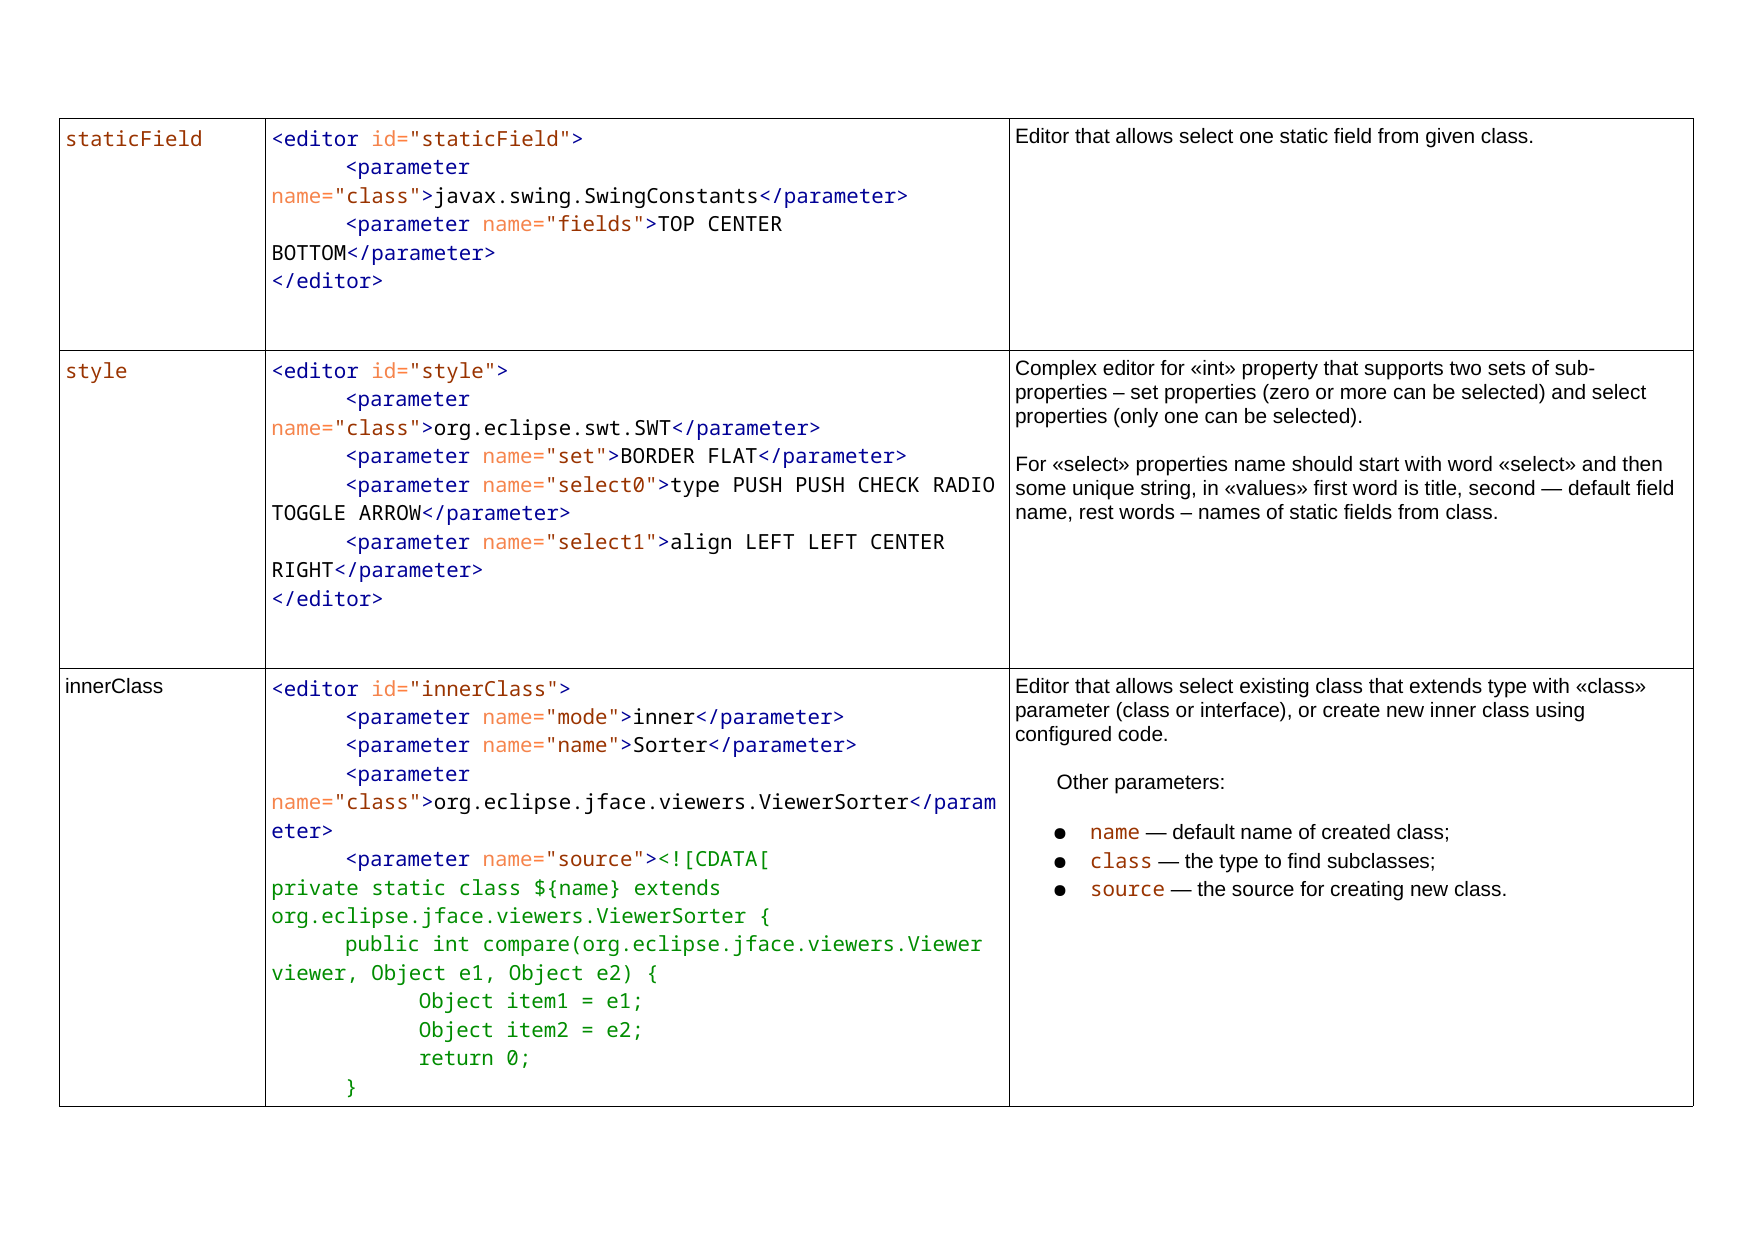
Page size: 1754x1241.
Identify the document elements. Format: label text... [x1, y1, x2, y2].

table_cell innerClass [60, 669, 265, 1106]
table_cell Complex editor for «int» property that supports two sets of sub-properties – set properties (zero or more can be selected) and select properties (only one can be selected). For «select» properties name should start with word «select» and then some unique string, in «values» first word is title, second — default field name, rest words – names of static fields from class. [1010, 351, 1693, 668]
table_cell Editor that allows select one static field from given class. [1010, 119, 1693, 350]
table_cell <editor id="staticField"> <parameter name="class">javax.swing.SwingConstants</parameter> <parameter name="fields">TOP CENTER BOTTOM</parameter> </editor> [266, 119, 1009, 350]
table_cell <editor id="innerClass"> <parameter name="mode">inner</parameter> <parameter name="name">Sorter</parameter> <parameter name="class">org.eclipse.jface.viewers.ViewerSorter</parameter> <parameter name="source"><![CDATA[ private static class ${name} extends org.eclipse.jface.viewers.ViewerSorter { public int compare(org.eclipse.jface.viewers.Viewer viewer, Object e1, Object e2) { Object item1 = e1; Object item2 = e2; return 0; } [266, 669, 1009, 1106]
table_cell staticField [60, 119, 265, 350]
table_cell style [60, 351, 265, 668]
table_cell <editor id="style"> <parameter name="class">org.eclipse.swt.SWT</parameter> <parameter name="set">BORDER FLAT</parameter> <parameter name="select0">type PUSH PUSH CHECK RADIO TOGGLE ARROW</parameter> <parameter name="select1">align LEFT LEFT CENTER RIGHT</parameter> </editor> [266, 351, 1009, 668]
table_cell Editor that allows select existing class that extends type with «class» parameter (class or interface), or create new inner class using configured code. Other parameters: name — default name of created class; class — the type to find subclasses; source — the source for creating new class. [1010, 669, 1693, 1106]
